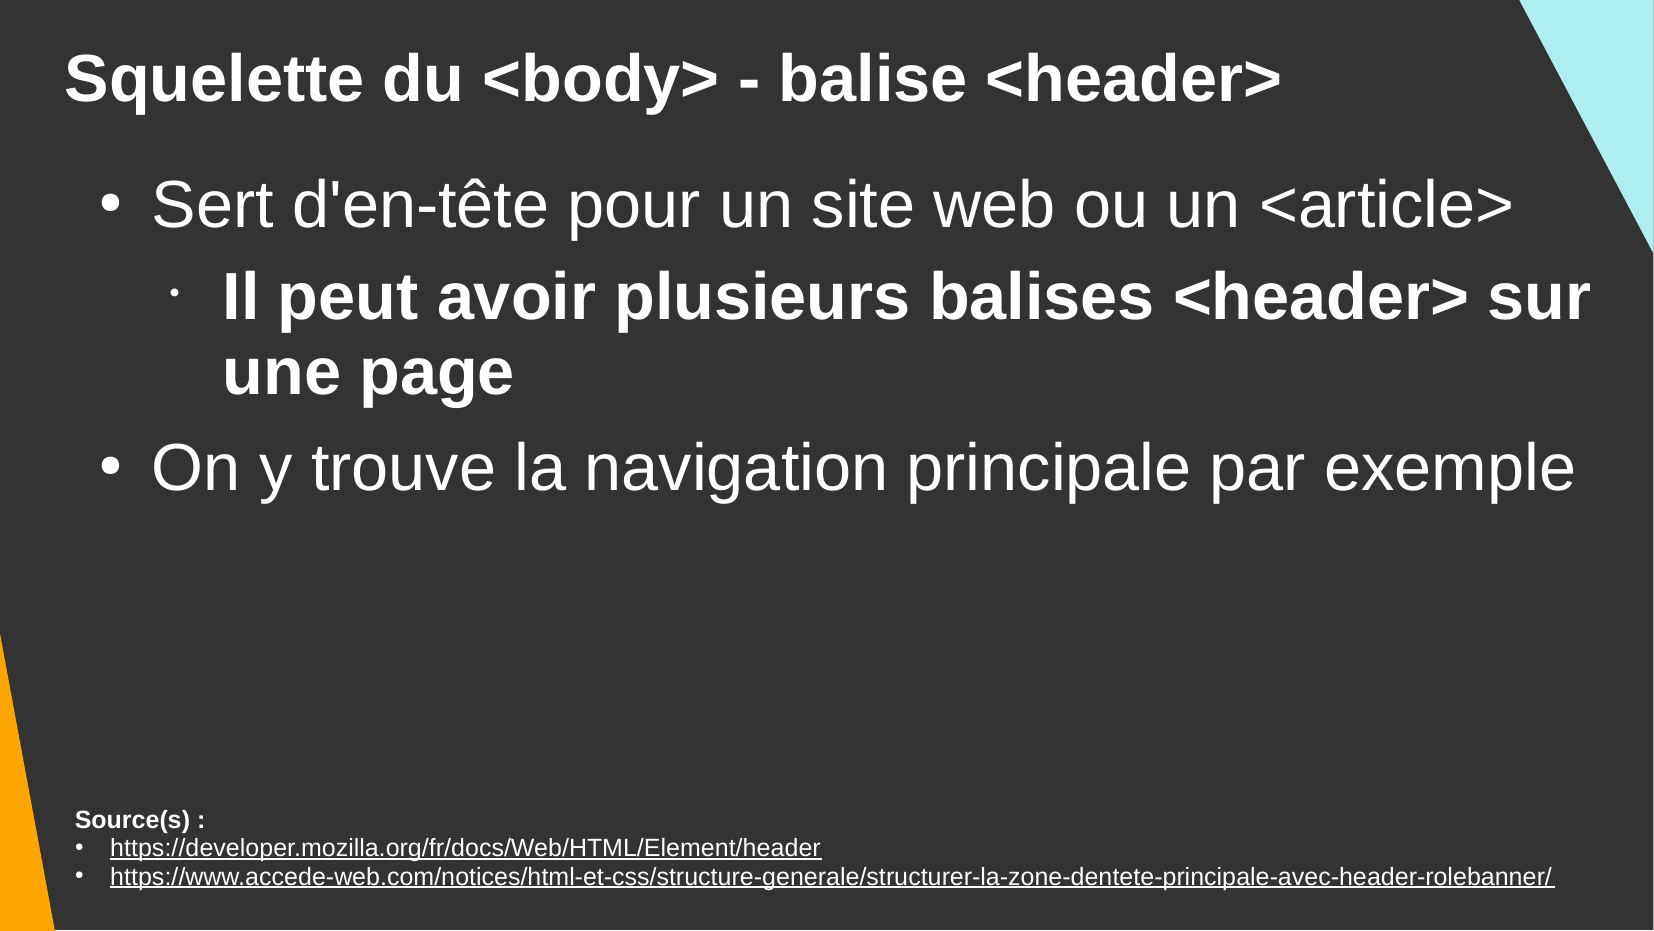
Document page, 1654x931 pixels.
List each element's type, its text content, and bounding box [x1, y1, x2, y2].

title Squelette du <body> - balise <header> [64, 40, 1553, 125]
text_box Source(s) : https://developer.mozilla.org/fr/docs/Web/HTML/Element/header https://www.accede-web.com/notices/html-et-css/structure-generale/structurer-la-zone-dentete-principale-avec-header-rolebanner/ [59, 798, 1607, 898]
text_box [1519, 0, 1654, 255]
text_box [0, 633, 55, 931]
list Sert d'en-tête pour un site web ou un <article> Il peut avoir plusieurs balises <header> sur une page On y trouve la navigation principale par exemple [80, 166, 1635, 662]
